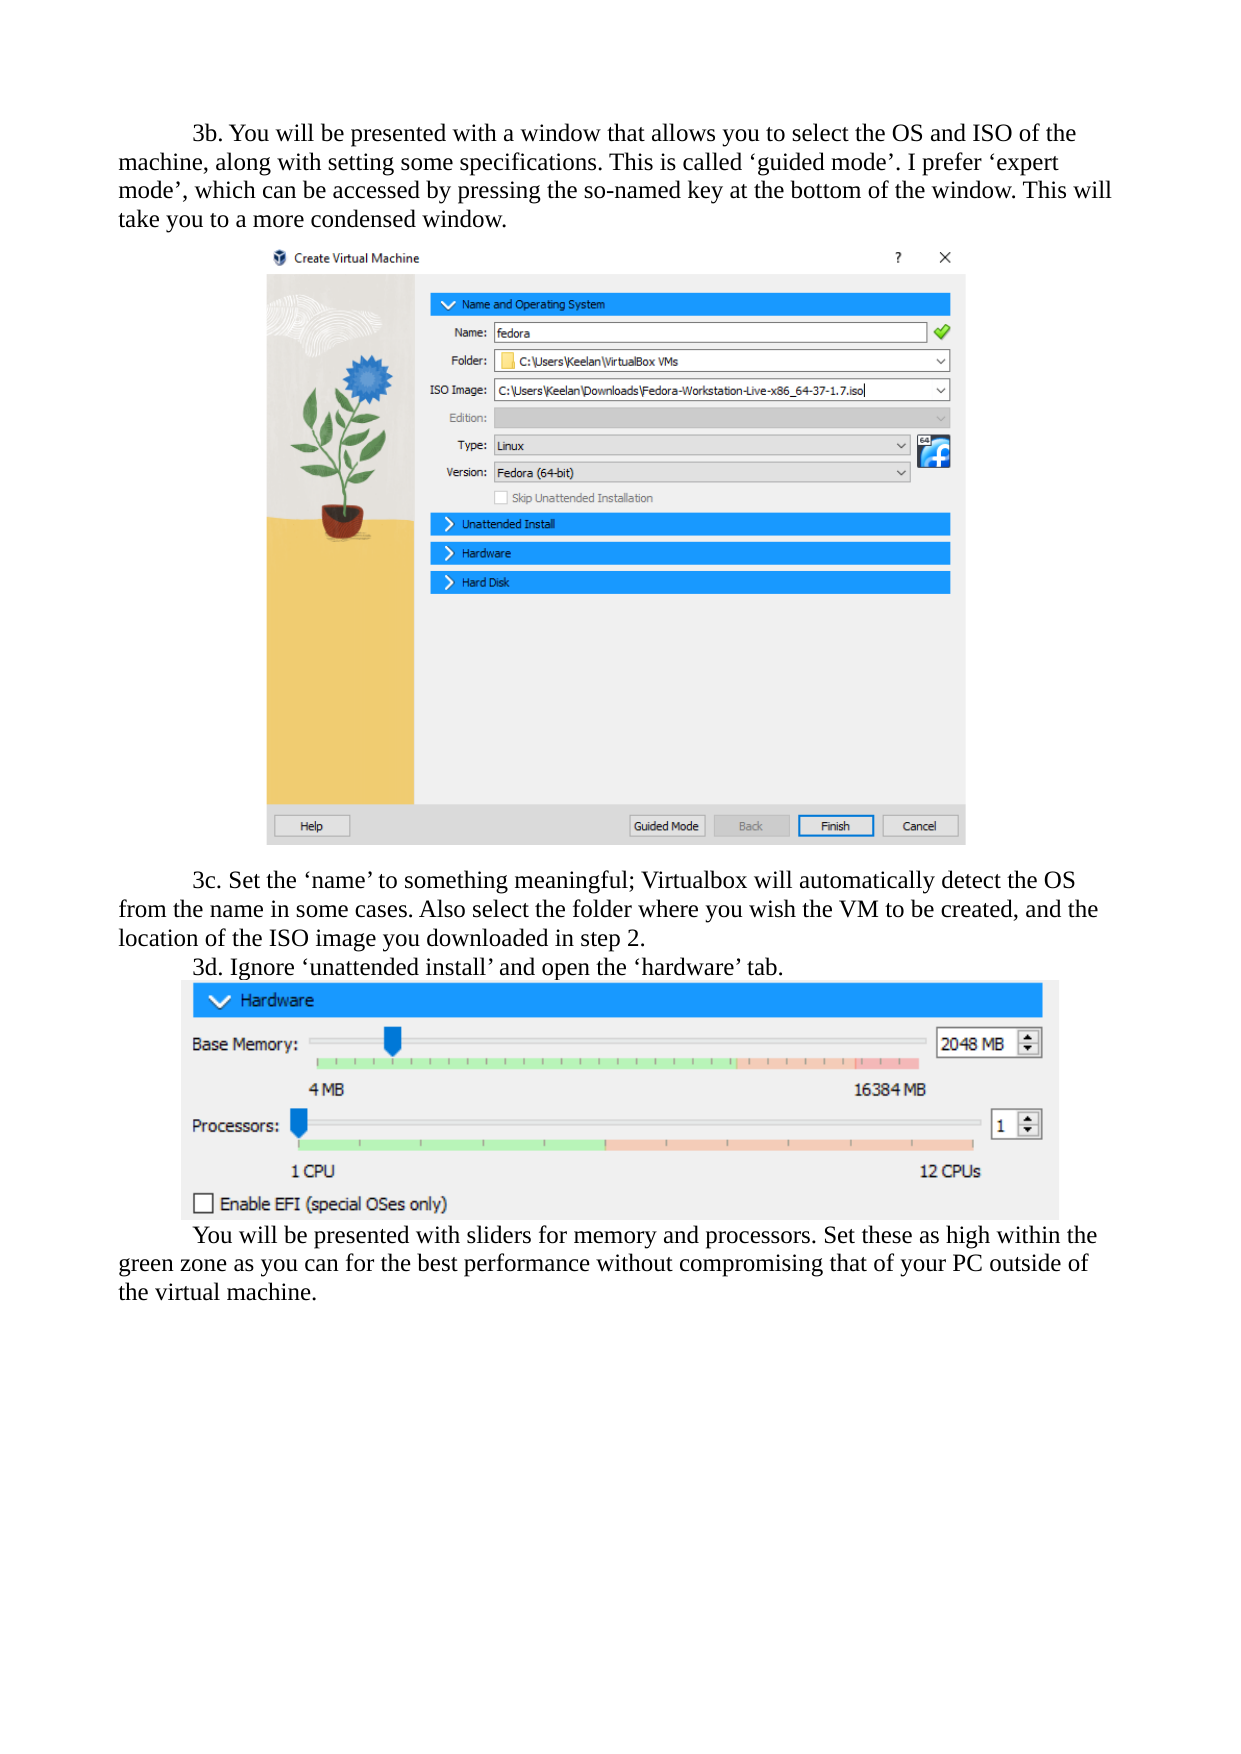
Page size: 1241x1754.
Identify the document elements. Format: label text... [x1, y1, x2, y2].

text 3d. Ignore ‘unattended install’ and open the ‘hardware’ tab. [118, 952, 1122, 981]
text 3c. Set the ‘name’ to something meaningful; Virtualbox will automatically detect the OS from the name in some cases. Also select the folder where you wish the VM to be created, and the location of the ISO image you downloaded in step 2. [118, 866, 1122, 952]
picture [181, 980, 1060, 1220]
text You will be presented with sliders for memory and processors. Set these as high within the green zone as you can for the best performance without compromising that of your PC outside of the virtual machine. [118, 1220, 1122, 1306]
text 3b. You will be presented with a window that allows you to select the OS and ISO of the machine, along with setting some specifications. This is called ‘guided mode’. I prefer ‘expert mode’, which can be accessed by pressing the so-named key at the bottom of the window. This will take you to a more condensed window. [118, 118, 1122, 233]
picture [266, 247, 966, 845]
